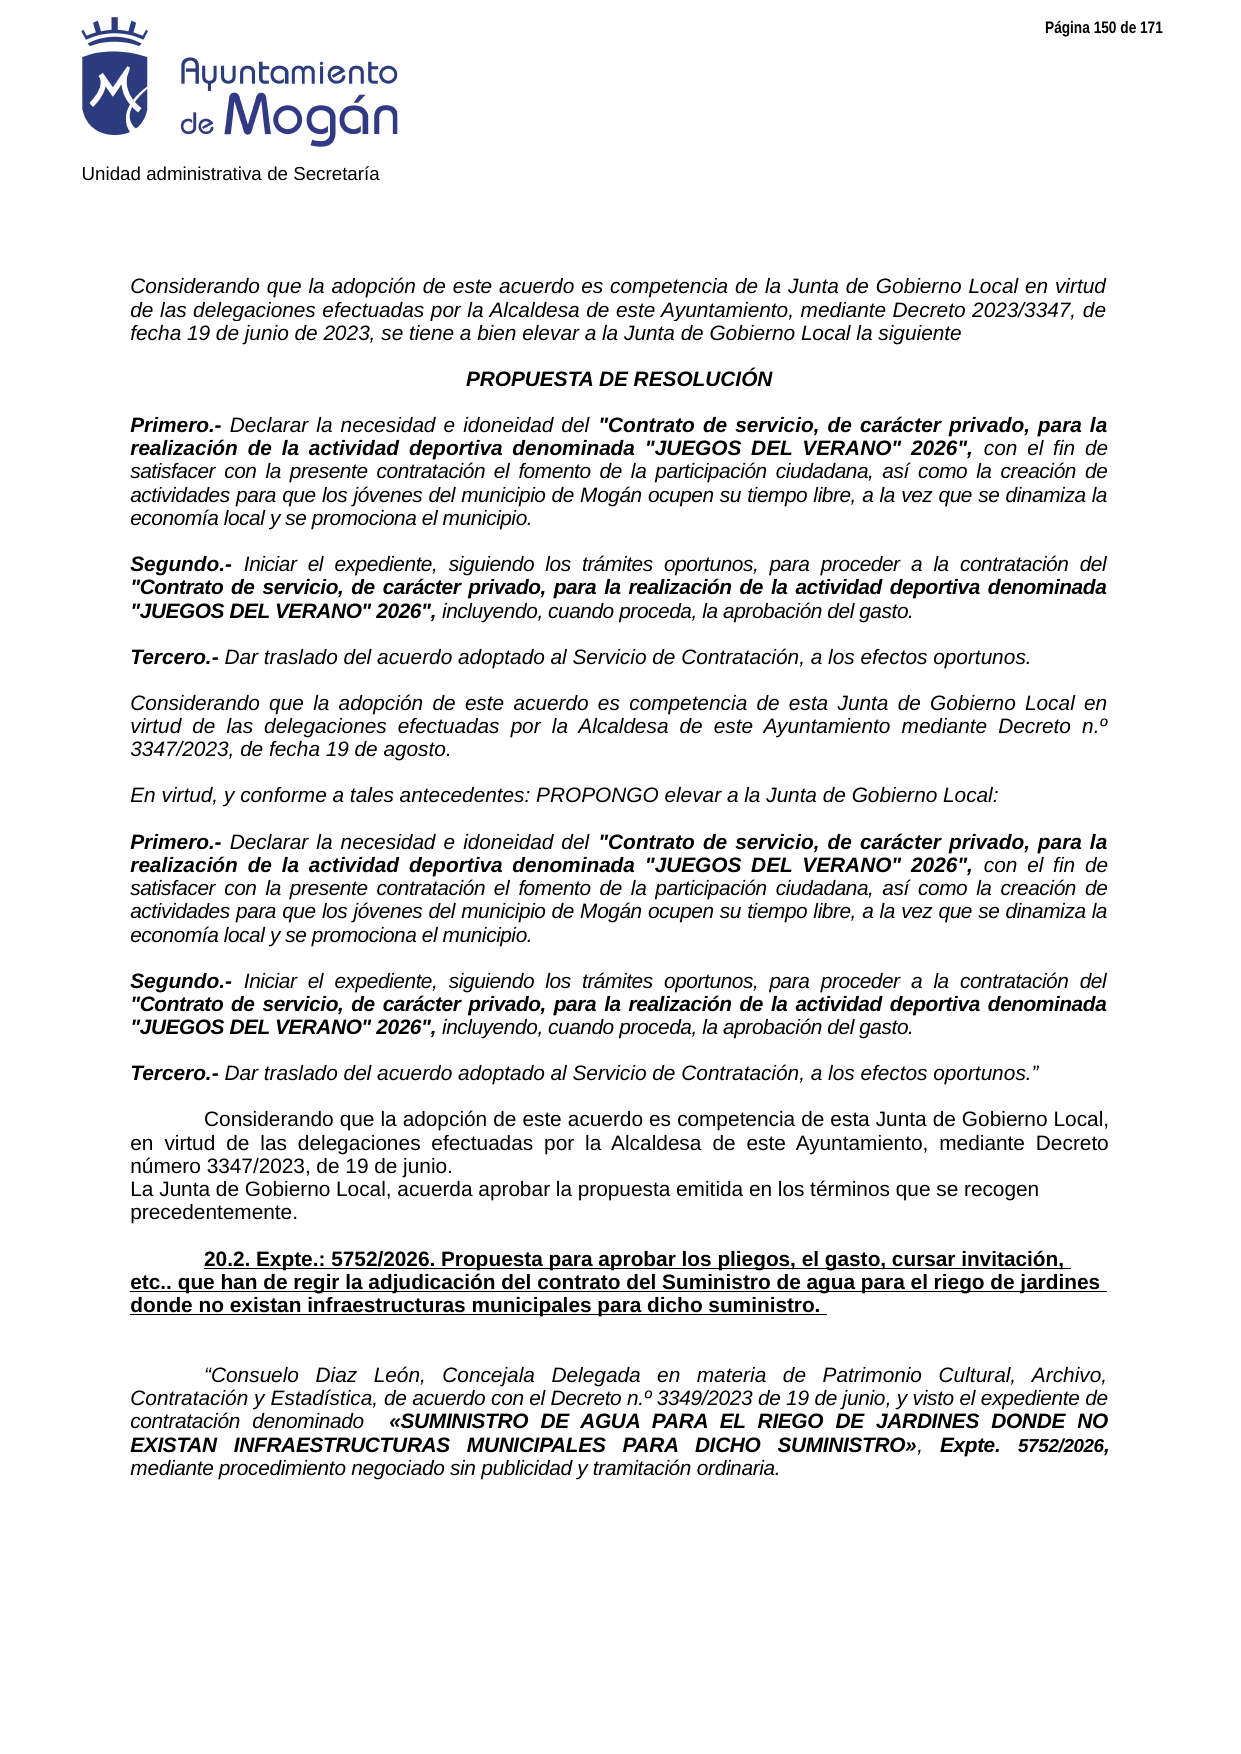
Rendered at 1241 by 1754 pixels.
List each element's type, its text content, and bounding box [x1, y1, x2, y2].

text Primero.- Declarar la necesidad e idoneidad del "Contrato de servicio, de carácter privado, para la realización de la actividad deportiva denominada "JUEGOS DEL VERANO" 2026", con el fin de satisfacer con la presente contratación el fomento de la participación ciudadana, así como la creación de actividades para que los jóvenes del municipio de Mogán ocupen su tiempo libre, a la vez que se dinamiza la economía local y se promociona el municipio. [130, 830, 1110, 946]
text “Consuelo Diaz León, Concejala Delegada en materia de Patrimonio Cultural, Archivo, Contratación y Estadística, de acuerdo con el Decreto n.º 3349/2023 de 19 de junio, y visto el expediente de contratación denominado «SUMINISTRO DE AGUA PARA EL RIEGO DE JARDINES DONDE NO EXISTAN INFRAESTRUCTURAS MUNICIPALES PARA DICHO SUMINISTRO», Expte. 5752/2026, mediante procedimiento negociado sin publicidad y tramitación ordinaria. [130, 1363, 1110, 1480]
picture [81, 17, 398, 153]
text La Junta de Gobierno Local, acuerda aprobar la propuesta emitida en los términos que se recogen precedentemente. [130, 1178, 1110, 1224]
text Considerando que la adopción de este acuerdo es competencia de esta Junta de Gobierno Local, en virtud de las delegaciones efectuadas por la Alcaldesa de este Ayuntamiento, mediante Decreto número 3347/2023, de 19 de junio. [130, 1108, 1110, 1178]
text Primero.- Declarar la necesidad e idoneidad del "Contrato de servicio, de carácter privado, para la realización de la actividad deportiva denominada "JUEGOS DEL VERANO" 2026", con el fin de satisfacer con la presente contratación el fomento de la participación ciudadana, así como la creación de actividades para que los jóvenes del municipio de Mogán ocupen su tiempo libre, a la vez que se dinamiza la economía local y se promociona el municipio. [130, 414, 1110, 530]
text PROPUESTA DE RESOLUCIÓN [130, 367, 1110, 391]
text Tercero.- Dar traslado del acuerdo adoptado al Servicio de Contratación, a los efectos oportunos. [130, 645, 1110, 668]
text Tercero.- Dar traslado del acuerdo adoptado al Servicio de Contratación, a los efectos oportunos.” [130, 1062, 1110, 1085]
text 20.2. Expte.: 5752/2026. Propuesta para aprobar los pliegos, el gasto, cursar invitación, etc.. que han de regir la adjudicación del contrato del Suministro de agua para el riego de jardines donde no existan infraestructuras municipales para dicho suministro. [130, 1247, 1110, 1317]
text Considerando que la adopción de este acuerdo es competencia de esta Junta de Gobierno Local en virtud de las delegaciones efectuadas por la Alcaldesa de este Ayuntamiento mediante Decreto n.º 3347/2023, de fecha 19 de agosto. [130, 691, 1110, 761]
text Segundo.- Iniciar el expediente, siguiendo los trámites oportunos, para proceder a la contratación del "Contrato de servicio, de carácter privado, para la realización de la actividad deportiva denominada "JUEGOS DEL VERANO" 2026", incluyendo, cuando proceda, la aprobación del gasto. [130, 969, 1110, 1039]
text En virtud, y conforme a tales antecedentes: PROPONGO elevar a la Junta de Gobierno Local: [130, 784, 1110, 807]
text Considerando que la adopción de este acuerdo es competencia de la Junta de Gobierno Local en virtud de las delegaciones efectuadas por la Alcaldesa de este Ayuntamiento, mediante Decreto 2023/3347, de fecha 19 de junio de 2023, se tiene a bien elevar a la Junta de Gobierno Local la siguiente [130, 275, 1110, 344]
text Segundo.- Iniciar el expediente, siguiendo los trámites oportunos, para proceder a la contratación del "Contrato de servicio, de carácter privado, para la realización de la actividad deportiva denominada "JUEGOS DEL VERANO" 2026", incluyendo, cuando proceda, la aprobación del gasto. [130, 553, 1110, 622]
